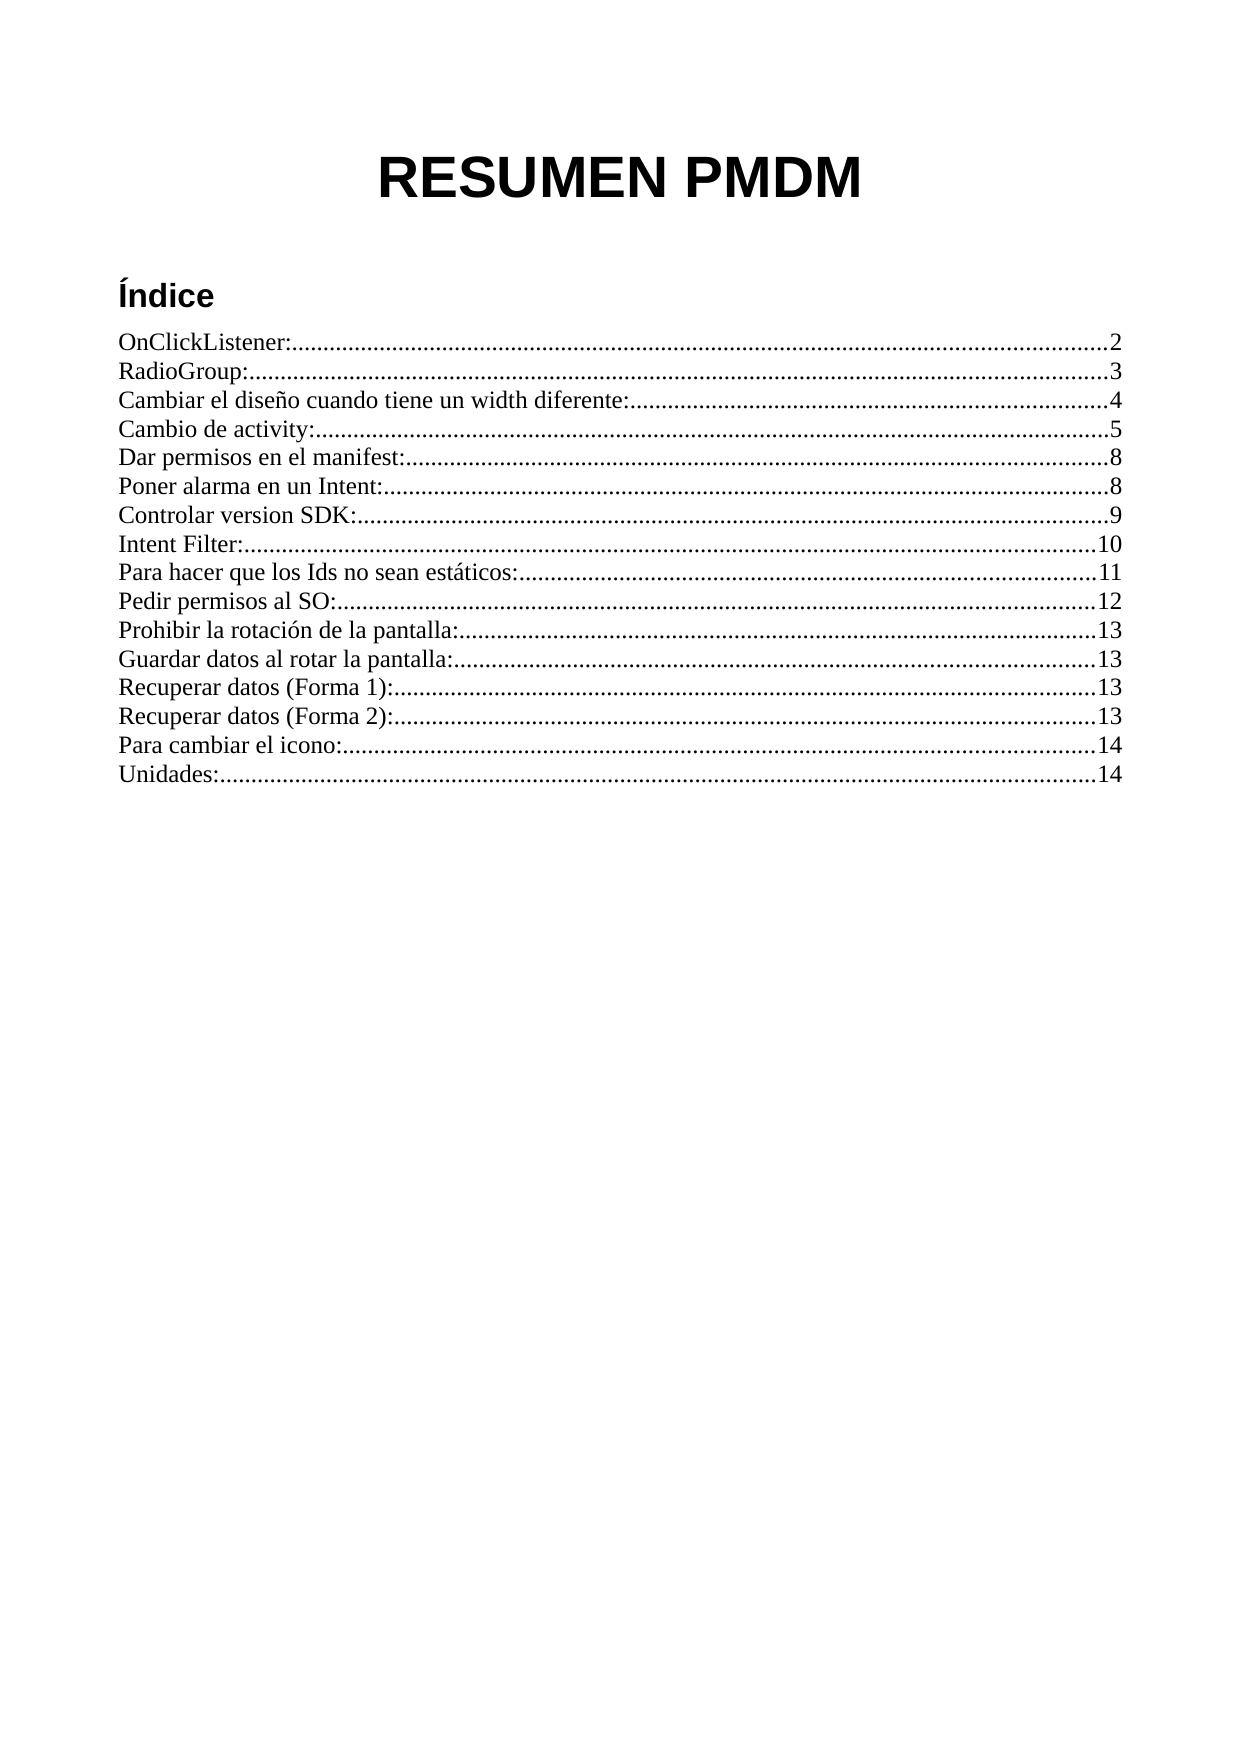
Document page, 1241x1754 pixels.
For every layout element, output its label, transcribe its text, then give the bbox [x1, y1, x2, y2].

text Poner alarma en un Intent: 8 [118, 471, 1122, 500]
text Pedir permisos al SO: 12 [118, 586, 1122, 615]
title RESUMEN PMDM [118, 143, 1122, 210]
text Prohibir la rotación de la pantalla: 13 [118, 615, 1122, 644]
text Cambiar el diseño cuando tiene un width diferente: 4 [118, 385, 1122, 414]
text Recuperar datos (Forma 2): 13 [118, 701, 1122, 730]
text Intent Filter: 10 [118, 529, 1122, 557]
text Guardar datos al rotar la pantalla: 13 [118, 644, 1122, 672]
text Para cambiar el icono: 14 [118, 730, 1122, 759]
subtitle Índice [118, 276, 1122, 315]
text OnClickListener: 2 [118, 327, 1122, 356]
text RadioGroup: 3 [118, 356, 1122, 385]
text Dar permisos en el manifest: 8 [118, 442, 1122, 471]
text Cambio de activity: 5 [118, 414, 1122, 442]
text Controlar version SDK: 9 [118, 500, 1122, 529]
text Para hacer que los Ids no sean estáticos: 11 [118, 557, 1122, 586]
text Unidades: 14 [118, 759, 1122, 787]
text Recuperar datos (Forma 1): 13 [118, 672, 1122, 701]
